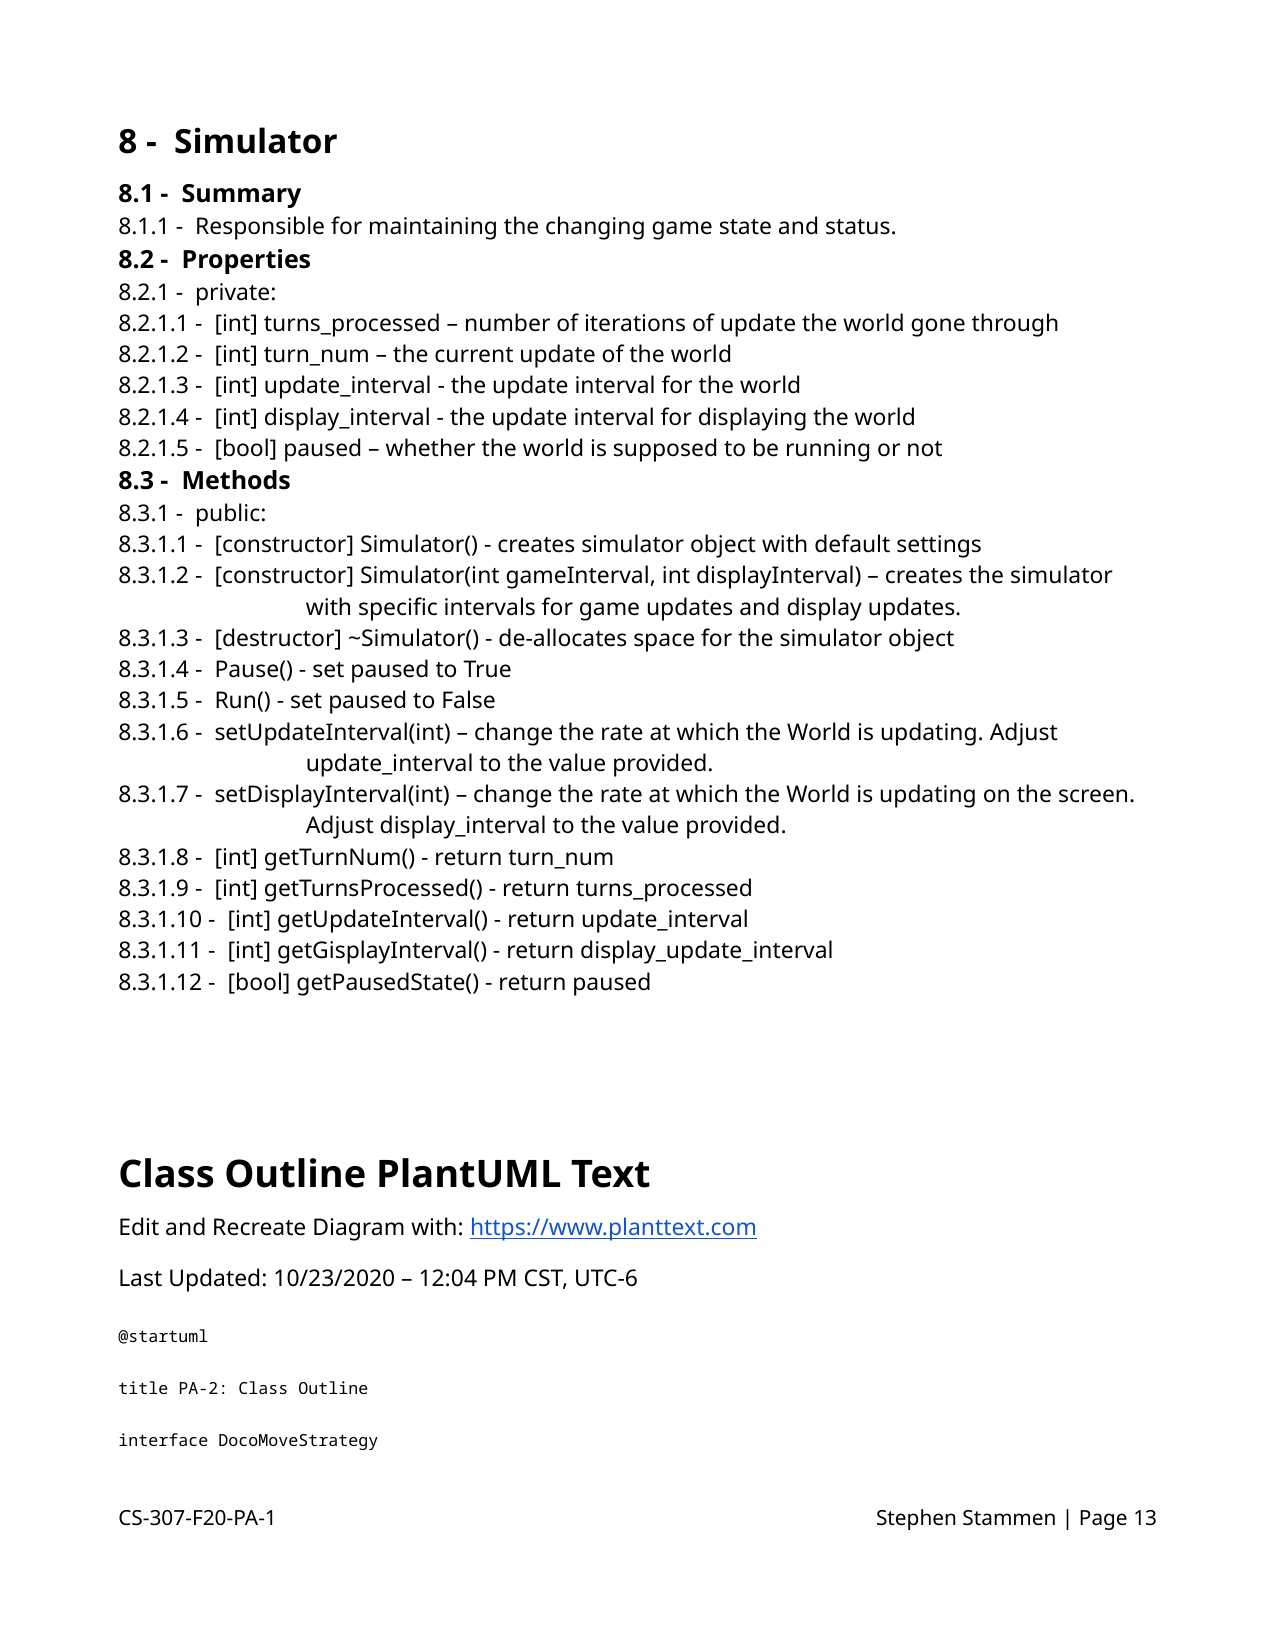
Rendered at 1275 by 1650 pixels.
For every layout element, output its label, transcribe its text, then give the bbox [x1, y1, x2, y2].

list [int] update_interval - the update interval for the world [118, 369, 1157, 400]
list Responsible for maintaining the changing game state and status. [118, 210, 1157, 241]
list [constructor] Simulator() - creates simulator object with default settings [118, 528, 1157, 559]
list [int] turn_num – the current update of the world [118, 338, 1157, 369]
list setDisplayInterval(int) – change the rate at which the World is updating on the screen. Adjust display_interval to the value provided. [118, 778, 1157, 841]
subtitle Simulator [118, 118, 1157, 163]
list [destructor] ~Simulator() - de-allocates space for the simulator object [118, 622, 1157, 653]
list Run() - set paused to False [118, 684, 1157, 716]
list public: [118, 497, 1157, 528]
list [int] turns_processed – number of iterations of update the world gone through [118, 307, 1157, 338]
list setUpdateInterval(int) – change the rate at which the World is updating. Adjust update_interval to the value provided. [118, 716, 1157, 778]
list [constructor] Simulator(int gameInterval, int displayInterval) – creates the simulator with specific intervals for game updates and display updates. [118, 559, 1157, 622]
list [int] getTurnsProcessed() - return turns_processed [118, 872, 1157, 903]
list Pause() - set paused to True [118, 653, 1157, 684]
list [int] display_interval - the update interval for displaying the world [118, 400, 1157, 432]
list [int] getUpdateInterval() - return update_interval [118, 903, 1157, 934]
list [int] getTurnNum() - return turn_num [118, 841, 1157, 872]
list [int] getGisplayInterval() - return display_update_interval [118, 934, 1157, 966]
text Edit and Recreate Diagram with: https://www.planttext.com [118, 1211, 1157, 1242]
list [bool] getPausedState() - return paused [118, 966, 1157, 997]
text @startuml title PA-2: Class Outline interface DocoMoveStrategy [118, 1324, 1157, 1451]
list Properties [118, 241, 1157, 275]
list Summary [118, 176, 1157, 210]
text Last Updated: 10/23/2020 – 12:04 PM CST, UTC-6 [118, 1262, 1157, 1293]
subtitle Class Outline PlantUML Text [118, 1147, 1157, 1199]
list Methods [118, 463, 1157, 497]
list [bool] paused – whether the world is supposed to be running or not [118, 432, 1157, 463]
list private: [118, 275, 1157, 307]
